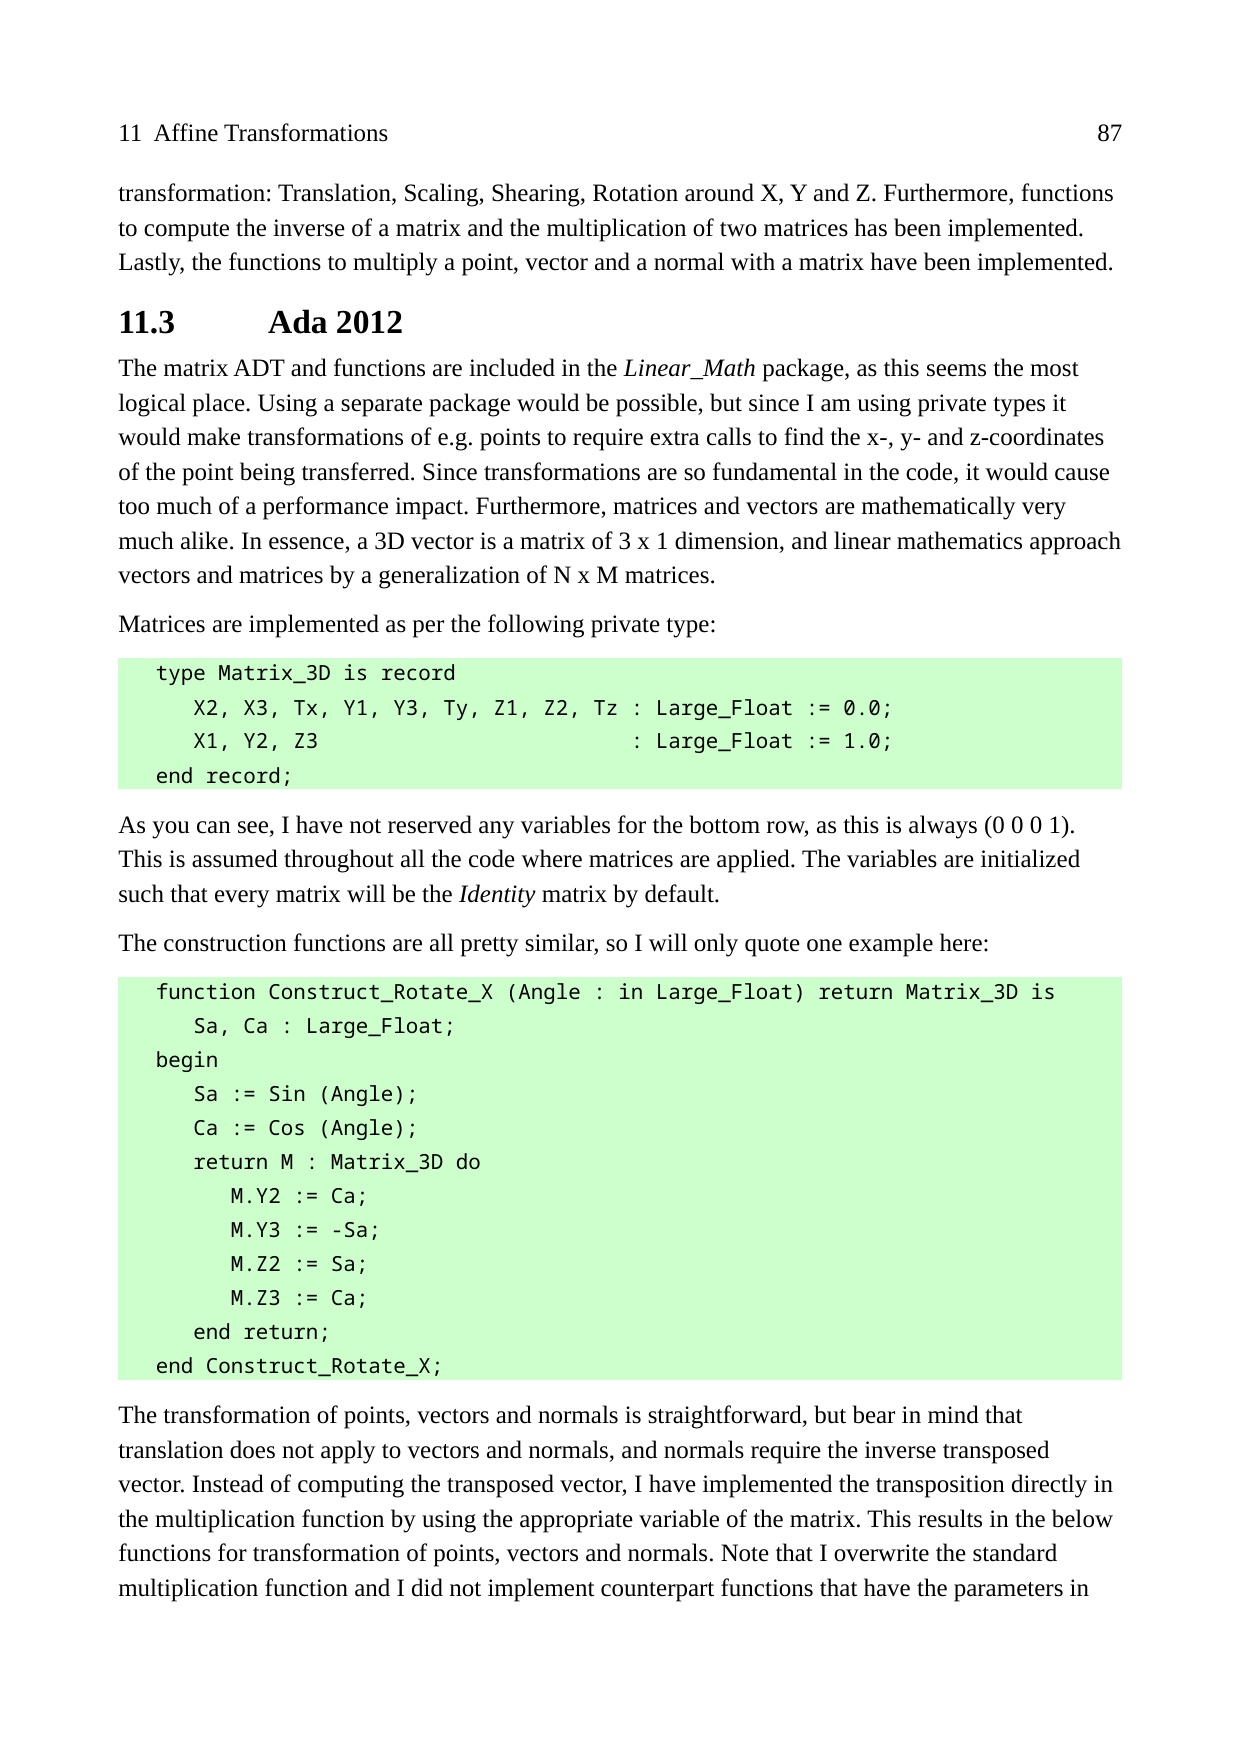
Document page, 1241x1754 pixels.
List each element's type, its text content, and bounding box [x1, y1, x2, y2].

text Matrices are implemented as per the following private type: [118, 609, 1122, 638]
text Ca := Cos (Angle); [118, 1113, 1122, 1142]
text M.Z2 := Sa; [118, 1249, 1122, 1278]
text M.Y3 := -Sa; [118, 1215, 1122, 1244]
text end record; [118, 761, 1122, 789]
text type Matrix_3D is record [118, 658, 1122, 687]
text Sa, Ca : Large_Float; [118, 1011, 1122, 1039]
text end Construct_Rotate_X; [118, 1352, 1122, 1380]
text end return; [118, 1317, 1122, 1346]
text function Construct_Rotate_X (Angle : in Large_Float) return Matrix_3D is [118, 977, 1122, 1005]
text The transformation of points, vectors and normals is straightforward, but bear in mind that translation does not apply to vectors and normals, and normals require the inverse transposed vector. Instead of computing the transposed vector, I have implemented the transposition directly in the multiplication function by using the appropriate variable of the matrix. This results in the below functions for transformation of points, vectors and normals. Note that I overwrite the standard multiplication function and I did not implement counterpart functions that have the parameters in [118, 1401, 1122, 1602]
text X2, X3, Tx, Y1, Y3, Ty, Z1, Z2, Tz : Large_Float := 0.0; [118, 693, 1122, 721]
text The matrix ADT and functions are included in the Linear_Math package, as this seems the most logical place. Using a separate package would be possible, but since I am using private types it would make transformations of e.g. points to require extra calls to find the x-, y- and z-coordinates of the point being transferred. Since transformations are so fundamental in the code, it would cause too much of a performance impact. Furthermore, matrices and vectors are mathematically very much alike. In essence, a 3D vector is a matrix of 3 x 1 dimension, and linear mathematics approach vectors and matrices by a generalization of N x M matrices. [118, 353, 1122, 589]
text As you can see, I have not reserved any variables for the bottom row, as this is always (0 0 0 1). This is assumed throughout all the code where matrices are applied. The variables are initialized such that every matrix will be the Identity matrix by default. [118, 810, 1122, 907]
text Sa := Sin (Angle); [118, 1079, 1122, 1107]
text M.Z3 := Ca; [118, 1283, 1122, 1312]
text return M : Matrix_3D do [118, 1147, 1122, 1176]
text M.Y2 := Ca; [118, 1181, 1122, 1210]
subtitle Ada 2012 [118, 302, 1122, 341]
text transformation: Translation, Scaling, Shearing, Rotation around X, Y and Z. Furthermore, functions to compute the inverse of a matrix and the multiplication of two matrices has been implemented. Lastly, the functions to multiply a point, vector and a normal with a matrix have been implemented. [118, 178, 1122, 276]
text The construction functions are all pretty similar, so I will only quote one example here: [118, 928, 1122, 957]
text begin [118, 1045, 1122, 1073]
text X1, Y2, Z3 : Large_Float := 1.0; [118, 727, 1122, 755]
